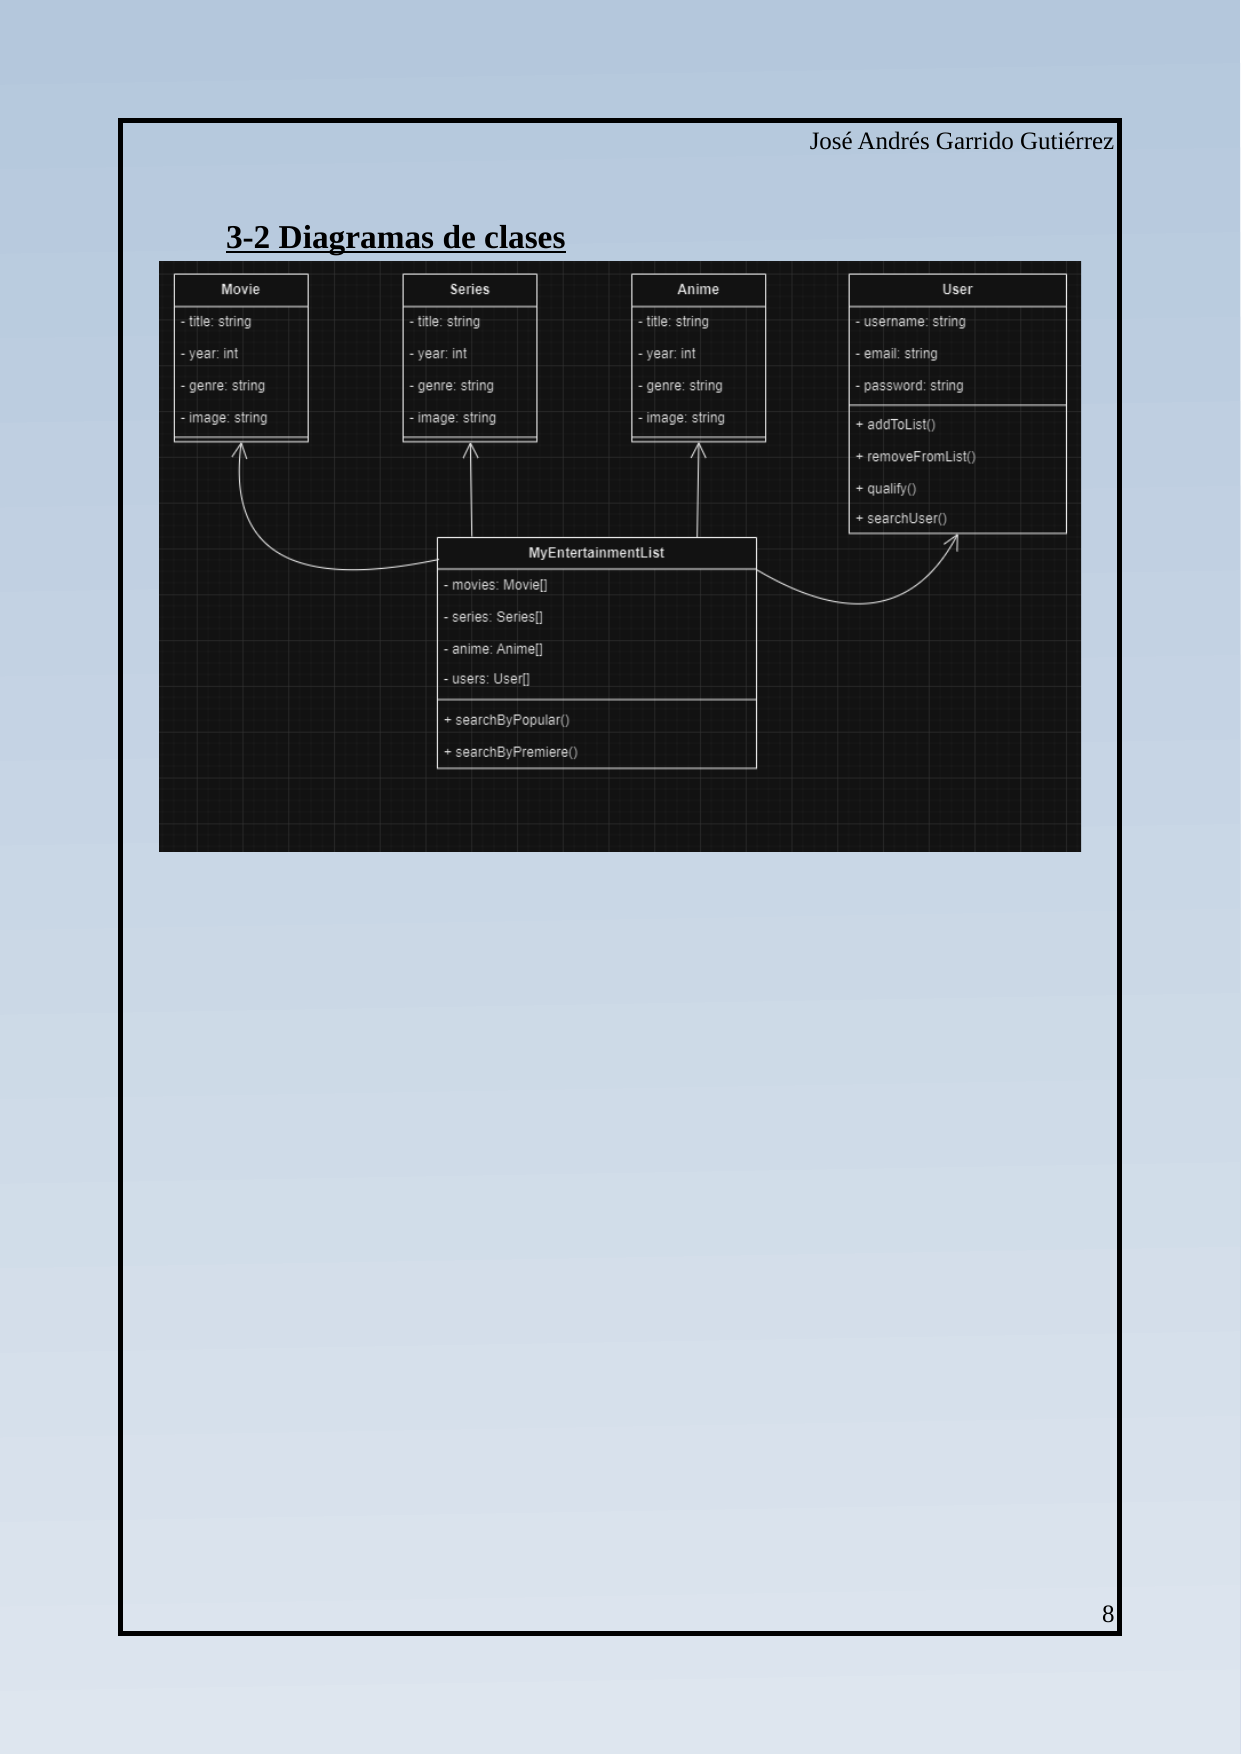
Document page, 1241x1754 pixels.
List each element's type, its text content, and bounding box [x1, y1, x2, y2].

picture [159, 261, 1082, 852]
text 3-2 Diagramas de clases [152, 218, 1074, 256]
